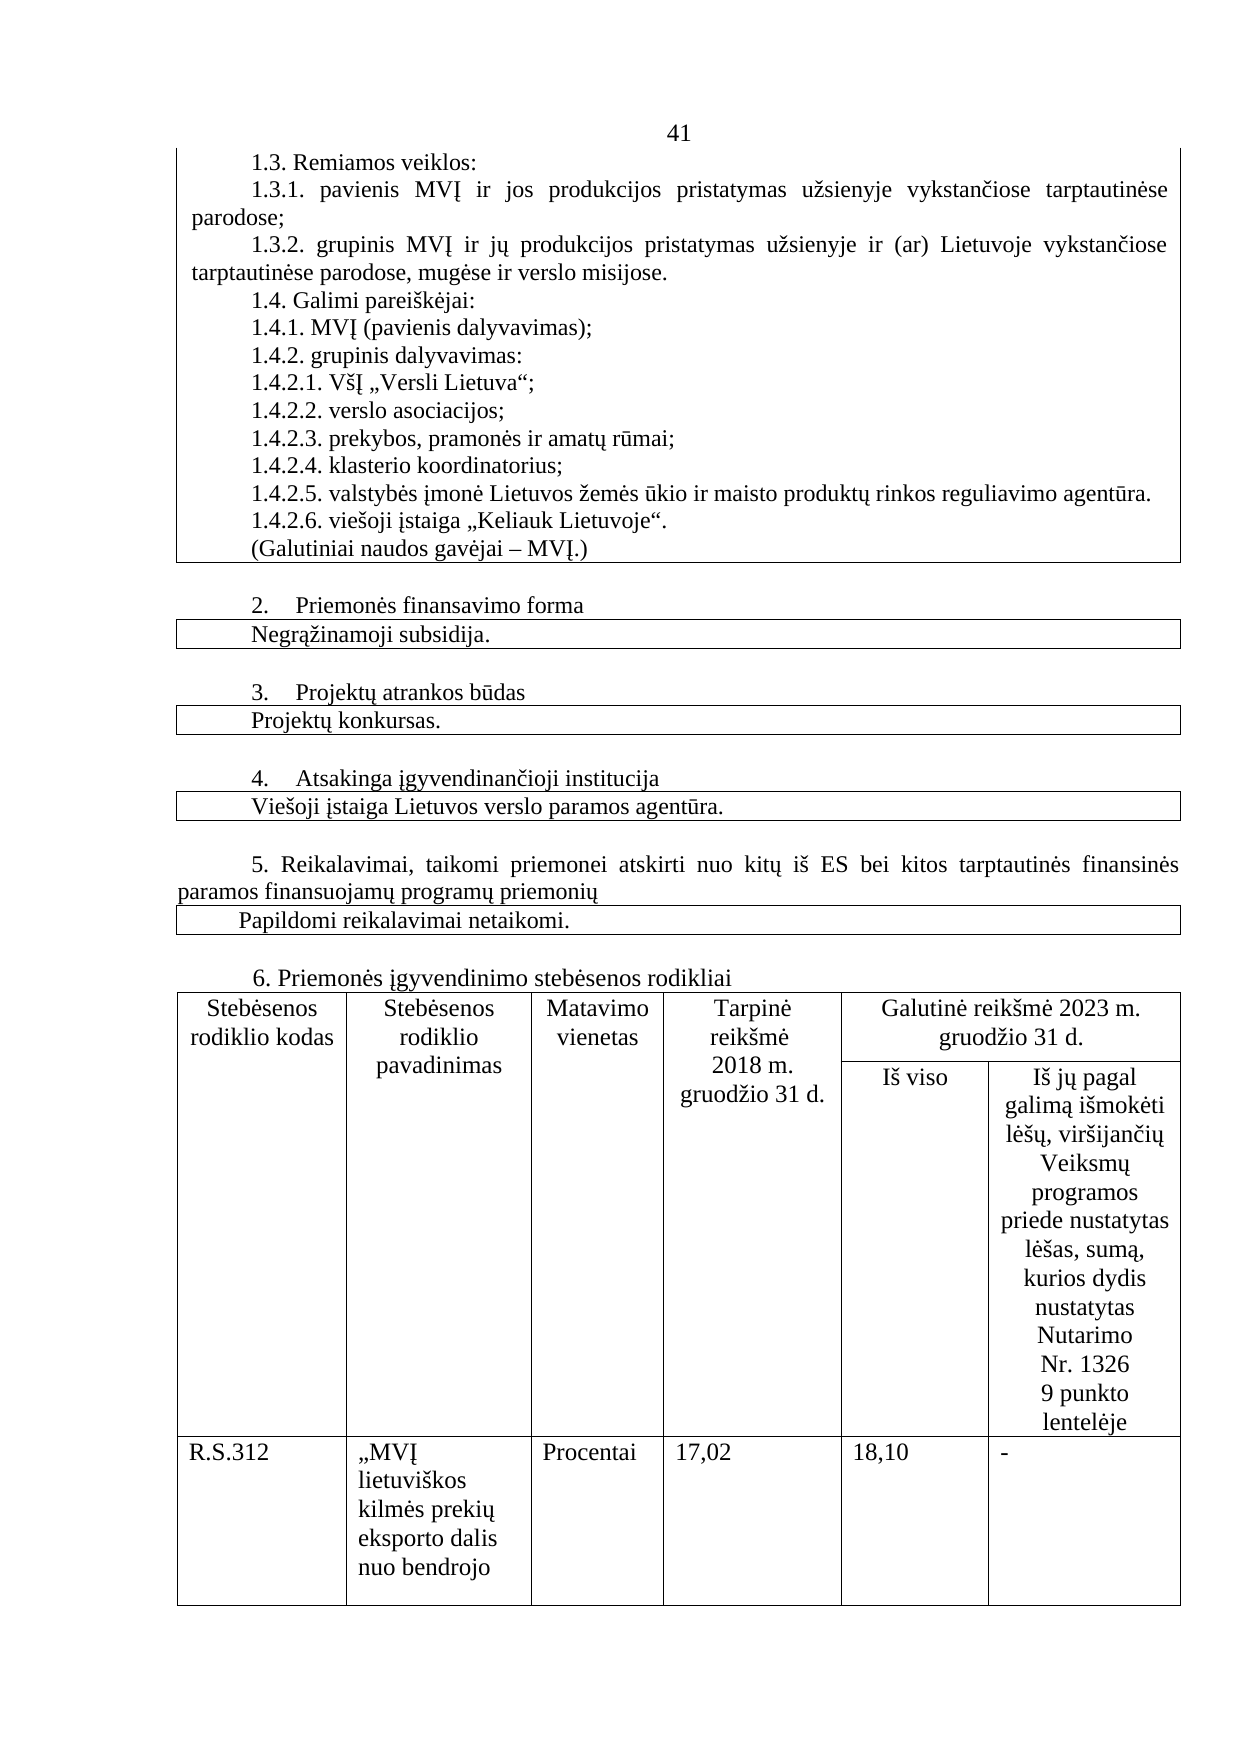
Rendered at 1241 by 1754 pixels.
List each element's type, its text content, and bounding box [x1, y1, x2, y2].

table_cell 1.3. Remiamos veiklos: 1.3.1. pavienis MVĮ ir jos produkcijos pristatymas užsienyje vykstančiose tarptautinėse parodose; 1.3.2. grupinis MVĮ ir jų produkcijos pristatymas užsienyje ir (ar) Lietuvoje vykstančiose tarptautinėse parodose, mugėse ir verslo misijose. [177, 148, 1180, 286]
table_header Stebėsenos rodiklio kodas [178, 993, 346, 1436]
text 6. Priemonės įgyvendinimo stebėsenos rodikliai [252, 963, 1181, 992]
text 4. Atsakinga įgyvendinančioji institucija [251, 763, 1181, 791]
table_header Matavimo vienetas [532, 993, 663, 1436]
table_header Galutinė reikšmė 2023 m. gruodžio 31 d. [842, 993, 1180, 1061]
table_header Viešoji įstaiga Lietuvos verslo paramos agentūra. [177, 792, 1180, 820]
table_cell „MVĮ lietuviškos kilmės prekių eksporto dalis nuo bendrojo [347, 1437, 531, 1605]
table_header Papildomi reikalavimai netaikomi. [177, 906, 1180, 933]
table_cell 18,10 [842, 1437, 988, 1605]
text 2. Priemonės finansavimo forma [251, 591, 1181, 619]
table_header Negrąžinamoji subsidija. [177, 620, 1180, 648]
table_header Projektų konkursas. [177, 706, 1180, 734]
text 3. Projektų atrankos būdas [251, 677, 1181, 705]
table_cell - [989, 1437, 1180, 1605]
table_header Stebėsenos rodiklio pavadinimas [347, 993, 531, 1436]
table_cell 17,02 [664, 1437, 841, 1605]
table_cell R.S.312 [178, 1437, 346, 1605]
table_cell Iš jų pagal galimą išmokėti lėšų, viršijančių Veiksmų programos priede nustatytas lėšas, sumą, kurios dydis nustatytas Nutarimo Nr. 1326 9 punkto lentelėje [989, 1062, 1180, 1436]
text 5. Reikalavimai, taikomi priemonei atskirti nuo kitų iš ES bei kitos tarptautinės finansinės paramos finansuojamų programų priemonių [177, 849, 1181, 905]
table_header Tarpinė reikšmė 2018 m. gruodžio 31 d. [664, 993, 841, 1436]
table_cell 1.4. Galimi pareiškėjai: 1.4.1. MVĮ (pavienis dalyvavimas); 1.4.2. grupinis dalyvavimas: 1.4.2.1. VšĮ „Versli Lietuva“; 1.4.2.2. verslo asociacijos; 1.4.2.3. prekybos, pramonės ir amatų rūmai; 1.4.2.4. klasterio koordinatorius; 1.4.2.5. valstybės įmonė Lietuvos žemės ūkio ir maisto produktų rinkos reguliavimo agentūra. 1.4.2.6. viešoji įstaiga „Keliauk Lietuvoje“. (Galutiniai naudos gavėjai – MVĮ.) [177, 286, 1180, 562]
table_cell Iš viso [842, 1062, 988, 1436]
table_cell Procentai [532, 1437, 663, 1605]
